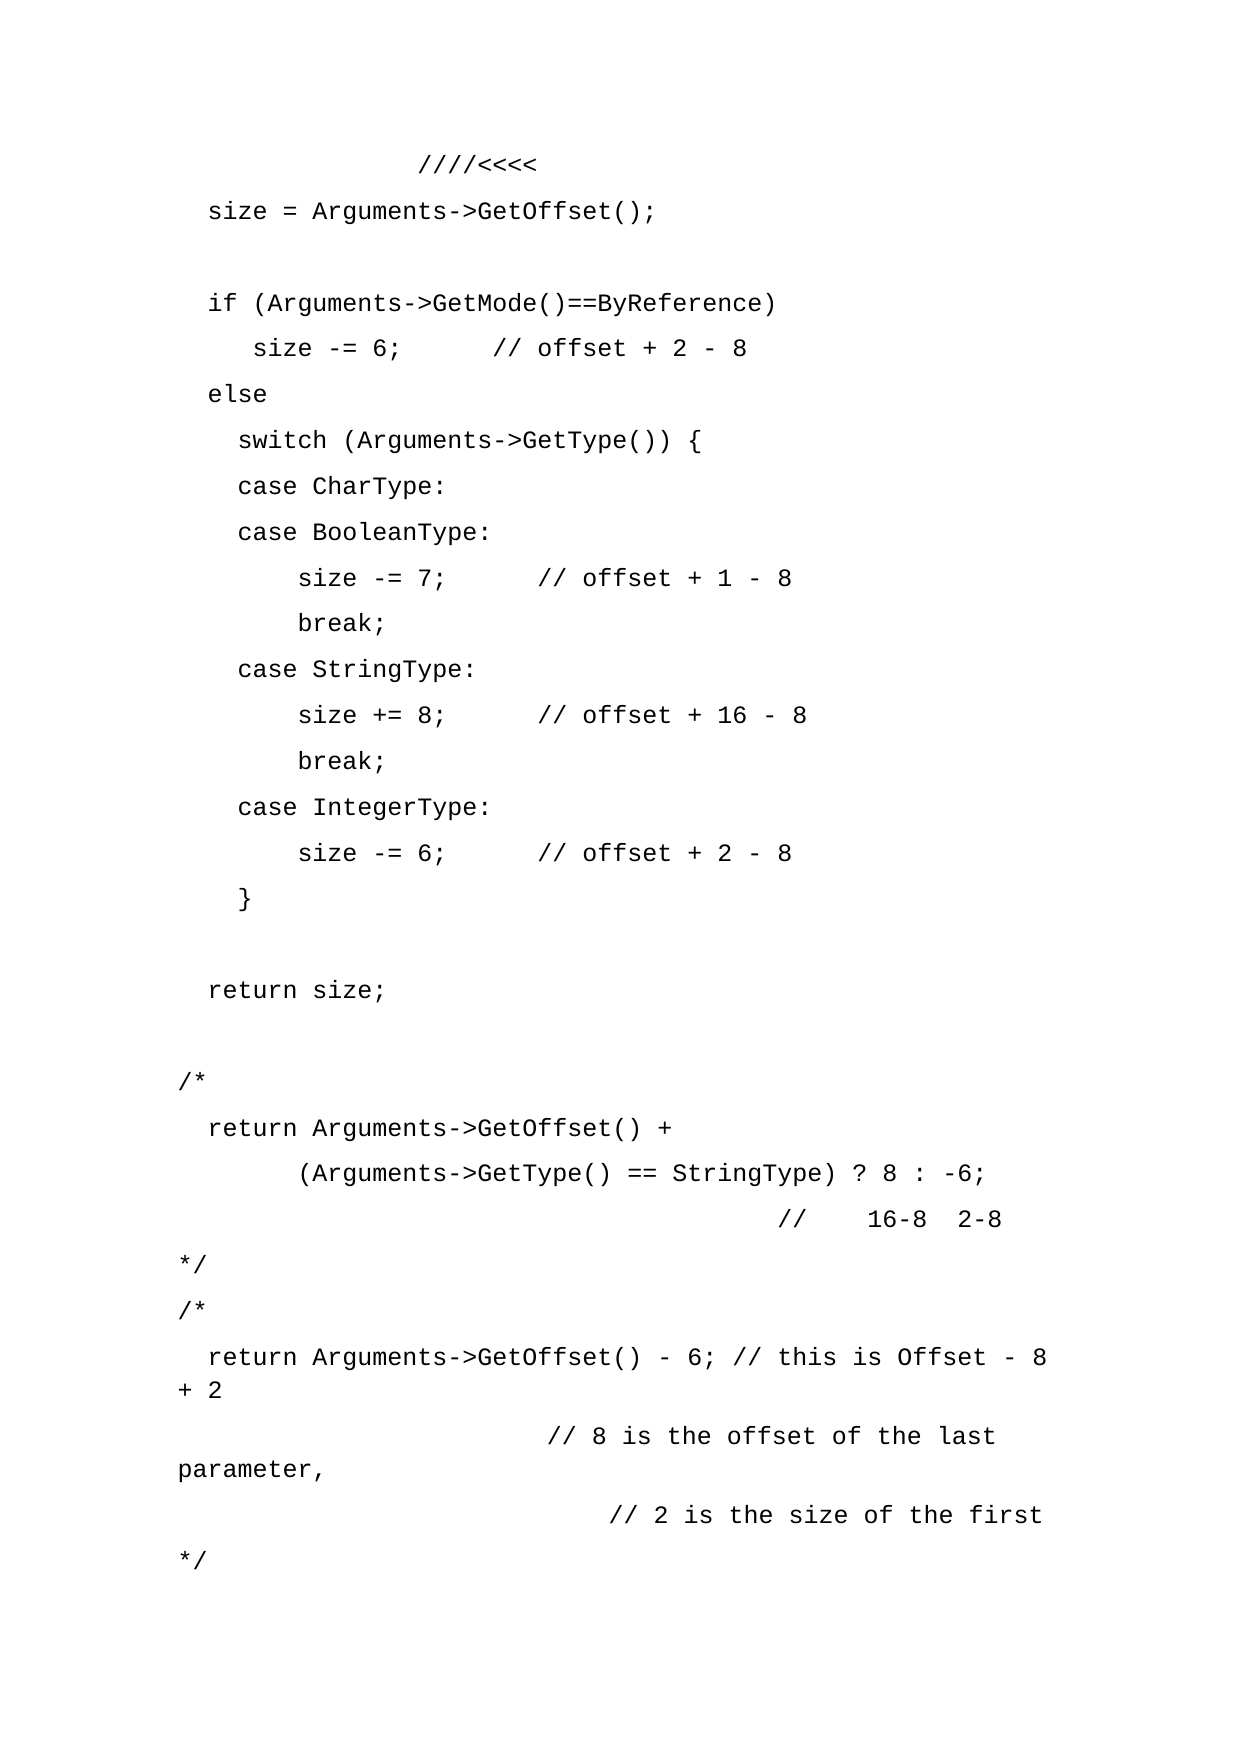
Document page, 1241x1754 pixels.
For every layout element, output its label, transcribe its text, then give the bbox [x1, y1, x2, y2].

text size -= 7; // offset + 1 - 8 [177, 560, 1063, 593]
text else [177, 377, 1063, 410]
text return Arguments->GetOffset() + [177, 1110, 1063, 1143]
text /* [177, 1064, 1063, 1098]
text break; [177, 606, 1063, 639]
text (Arguments->GetType() == StringType) ? 8 : -6; [177, 1156, 1063, 1189]
text size += 8; // offset + 16 - 8 [177, 698, 1063, 731]
text */ [177, 1248, 1063, 1281]
text break; [177, 743, 1063, 777]
text size -= 6; // offset + 2 - 8 [177, 835, 1063, 868]
text case BooleanType: [177, 514, 1063, 548]
text switch (Arguments->GetType()) { [177, 423, 1063, 456]
text // 16-8 2-8 [177, 1202, 1063, 1235]
text if (Arguments->GetMode()==ByReference) [177, 285, 1063, 318]
text /* [177, 1293, 1063, 1327]
text case IntegerType: [177, 789, 1063, 823]
text // 8 is the offset of the last parameter, [177, 1418, 1063, 1485]
text case CharType: [177, 468, 1063, 502]
text ////<<<< [177, 148, 1063, 181]
text */ [177, 1543, 1063, 1577]
text size = Arguments->GetOffset(); [177, 193, 1063, 227]
text return Arguments->GetOffset() - 6; // this is Offset - 8 + 2 [177, 1339, 1063, 1406]
text } [177, 881, 1063, 914]
text return size; [177, 973, 1063, 1006]
text // 2 is the size of the first [177, 1498, 1063, 1531]
text size -= 6; // offset + 2 - 8 [177, 331, 1063, 364]
text case StringType: [177, 652, 1063, 685]
